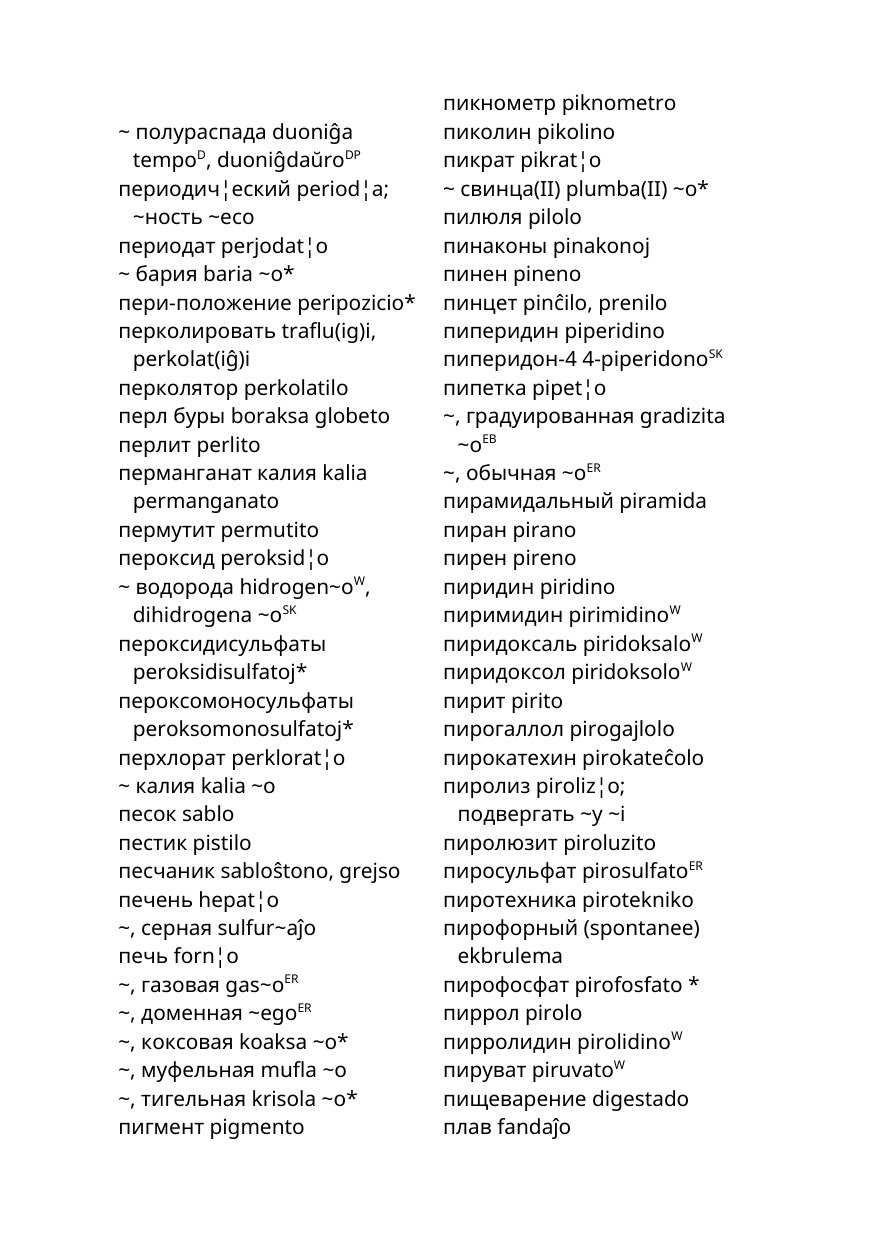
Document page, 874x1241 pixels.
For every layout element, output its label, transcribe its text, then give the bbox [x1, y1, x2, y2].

text пиридоксол piridoksoloW [443, 657, 756, 686]
text пирогаллол pirogajlolo [443, 714, 756, 743]
text пинцет pinĉilo, prenilo [443, 288, 756, 316]
text ~, обычная ~oER [443, 458, 756, 487]
text пиролюзит piroluzito [443, 828, 756, 856]
text перхлорат perklorat¦o [118, 743, 431, 771]
text ~, доменная ~egoER [118, 998, 431, 1027]
text ~, газовая gas~oER [118, 970, 431, 998]
text ~, тигельная krisola ~o* [118, 1084, 431, 1112]
text пери-положение peripozicio* [118, 288, 431, 316]
text пирофосфат pirofosfato * [443, 970, 756, 998]
text пилюля pilolo [443, 202, 756, 231]
text пипетка pipet¦o [443, 373, 756, 401]
text перманганат калия kalia permanganato [118, 458, 431, 515]
text пиридин piridino [443, 572, 756, 600]
text пероксид peroksid¦o [118, 543, 431, 572]
text пинен pineno [443, 259, 756, 288]
text периодат perjodat¦o [118, 231, 431, 259]
text пикрат pikrat¦o [443, 145, 756, 174]
text пигмент pigmento [118, 1112, 431, 1141]
text песчаник sabloŝtono, grejso [118, 856, 431, 885]
text печень hepat¦o [118, 885, 431, 913]
text пиперидон-4 4-piperidonoSK [443, 344, 756, 373]
text перколировать traflu(ig)i, perkolat(iĝ)i [118, 316, 431, 373]
text пирокатехин pirokateĉolo [443, 743, 756, 771]
text ~ свинца(II) plumba(II) ~o* [443, 174, 756, 202]
text пиррол pirolo [443, 998, 756, 1027]
text пирролидин pirolidinoW [443, 1027, 756, 1055]
text пермутит permutito [118, 515, 431, 543]
text ~, серная sulfur~aĵo [118, 913, 431, 942]
text пероксидисульфаты peroksidisulfatoj* [118, 629, 431, 686]
text печь forn¦o [118, 942, 431, 970]
text пирофорный (spontanee) ekbrulema [443, 913, 756, 970]
text перл буры boraksa globeto [118, 401, 431, 430]
text пируват piruvatoW [443, 1055, 756, 1084]
text ~ калия kalia ~o [118, 771, 431, 799]
text перлит perlito [118, 430, 431, 458]
text пирен pireno [443, 543, 756, 572]
text пиротехника pirotekniko [443, 885, 756, 913]
text плав fandaĵo [443, 1112, 756, 1141]
text ~ водорода hidrogen~oW, dihidrogena ~oSK [118, 572, 431, 629]
text пищеварение digestado [443, 1084, 756, 1112]
text перколятор perkolatilo [118, 373, 431, 401]
text периодич¦еский period¦a; ~ность ~eco [118, 174, 431, 231]
text пинаконы pinakonoj [443, 231, 756, 259]
text пестик pistilo [118, 828, 431, 856]
text ~ полураспада duoniĝa tempoD, duoniĝdaŭroDP [118, 117, 431, 174]
text ~ бария baria ~o* [118, 259, 431, 288]
text пиросульфат pirosulfatoER [443, 856, 756, 885]
text ~, муфельная mufla ~o [118, 1055, 431, 1084]
text пиридоксаль piridoksaloW [443, 629, 756, 657]
text пиримидин pirimidinoW [443, 600, 756, 629]
text пирамидальный piramida [443, 487, 756, 515]
text ~, коксовая koaksa ~o* [118, 1027, 431, 1055]
text ~, градуированная gradizita ~oEB [443, 401, 756, 458]
text пиролиз piroliz¦o; подвергать ~у ~i [443, 771, 756, 828]
text пиран pirano [443, 515, 756, 543]
text пероксомоносульфаты peroksomonosulfatoj* [118, 686, 431, 743]
text пикнометр piknometro [443, 88, 756, 117]
text пиперидин piperidino [443, 316, 756, 344]
text пиколин pikolino [443, 117, 756, 145]
text пирит pirito [443, 686, 756, 714]
text песок sablo [118, 799, 431, 828]
